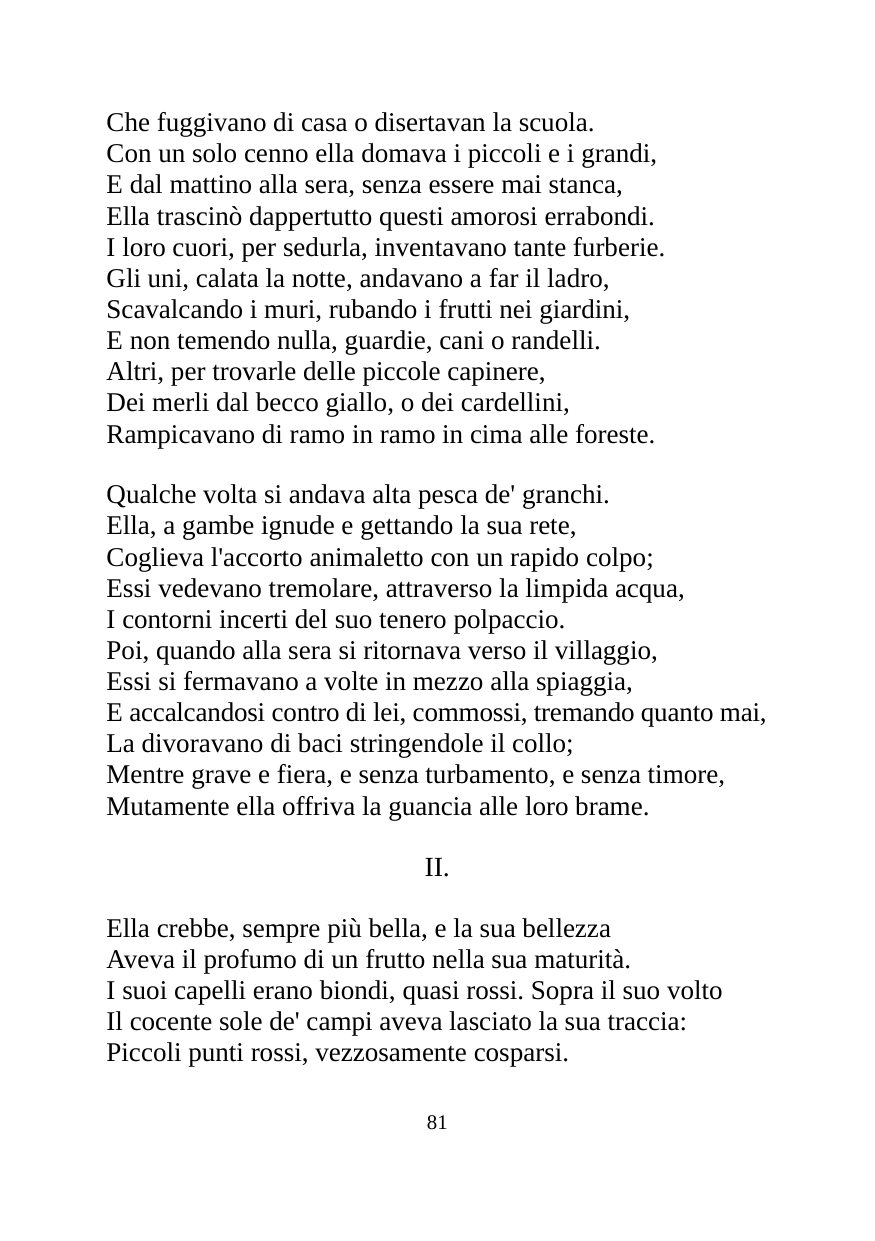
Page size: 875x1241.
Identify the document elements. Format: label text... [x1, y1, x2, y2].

text Che fuggivano di casa o disertavan la scuola. Con un solo cenno ella domava i piccoli e i grandi, E dal mattino alla sera, senza essere mai stanca, Ella trascinò dappertutto questi amorosi errabondi. I loro cuori, per sedurla, inventavano tante furberie. Gli uni, calata la notte, andavano a far il ladro, Scavalcando i muri, rubando i frutti nei giardini, E non temendo nulla, guardie, cani o randelli. Altri, per trovarle delle piccole capinere, Dei merli dal becco giallo, o dei cardellini, Rampicavano di ramo in ramo in cima alle foreste. [106, 106, 768, 449]
subtitle II. [106, 850, 768, 882]
text Ella crebbe, sempre più bella, e la sua bellezza Aveva il profumo di un frutto nella sua maturità. I suoi capelli erano biondi, quasi rossi. Sopra il suo volto Il cocente sole de' campi aveva lasciato la sua traccia: Piccoli punti rossi, vezzosamente cosparsi. [106, 912, 768, 1067]
text Qualche volta si andava alta pesca de' granchi. Ella, a gambe ignude e gettando la sua rete, Coglieva l'accorto animaletto con un rapido colpo; Essi vedevano tremolare, attraverso la limpida acqua, I contorni incerti del suo tenero polpaccio. Poi, quando alla sera si ritornava verso il villaggio, Essi si fermavano a volte in mezzo alla spiaggia, E accalcandosi contro di lei, commossi, tremando quanto mai, La divoravano di baci stringendole il collo; Mentre grave e fiera, e senza turbamento, e senza timore, Mutamente ella offriva la guancia alle loro brame. [106, 478, 768, 821]
